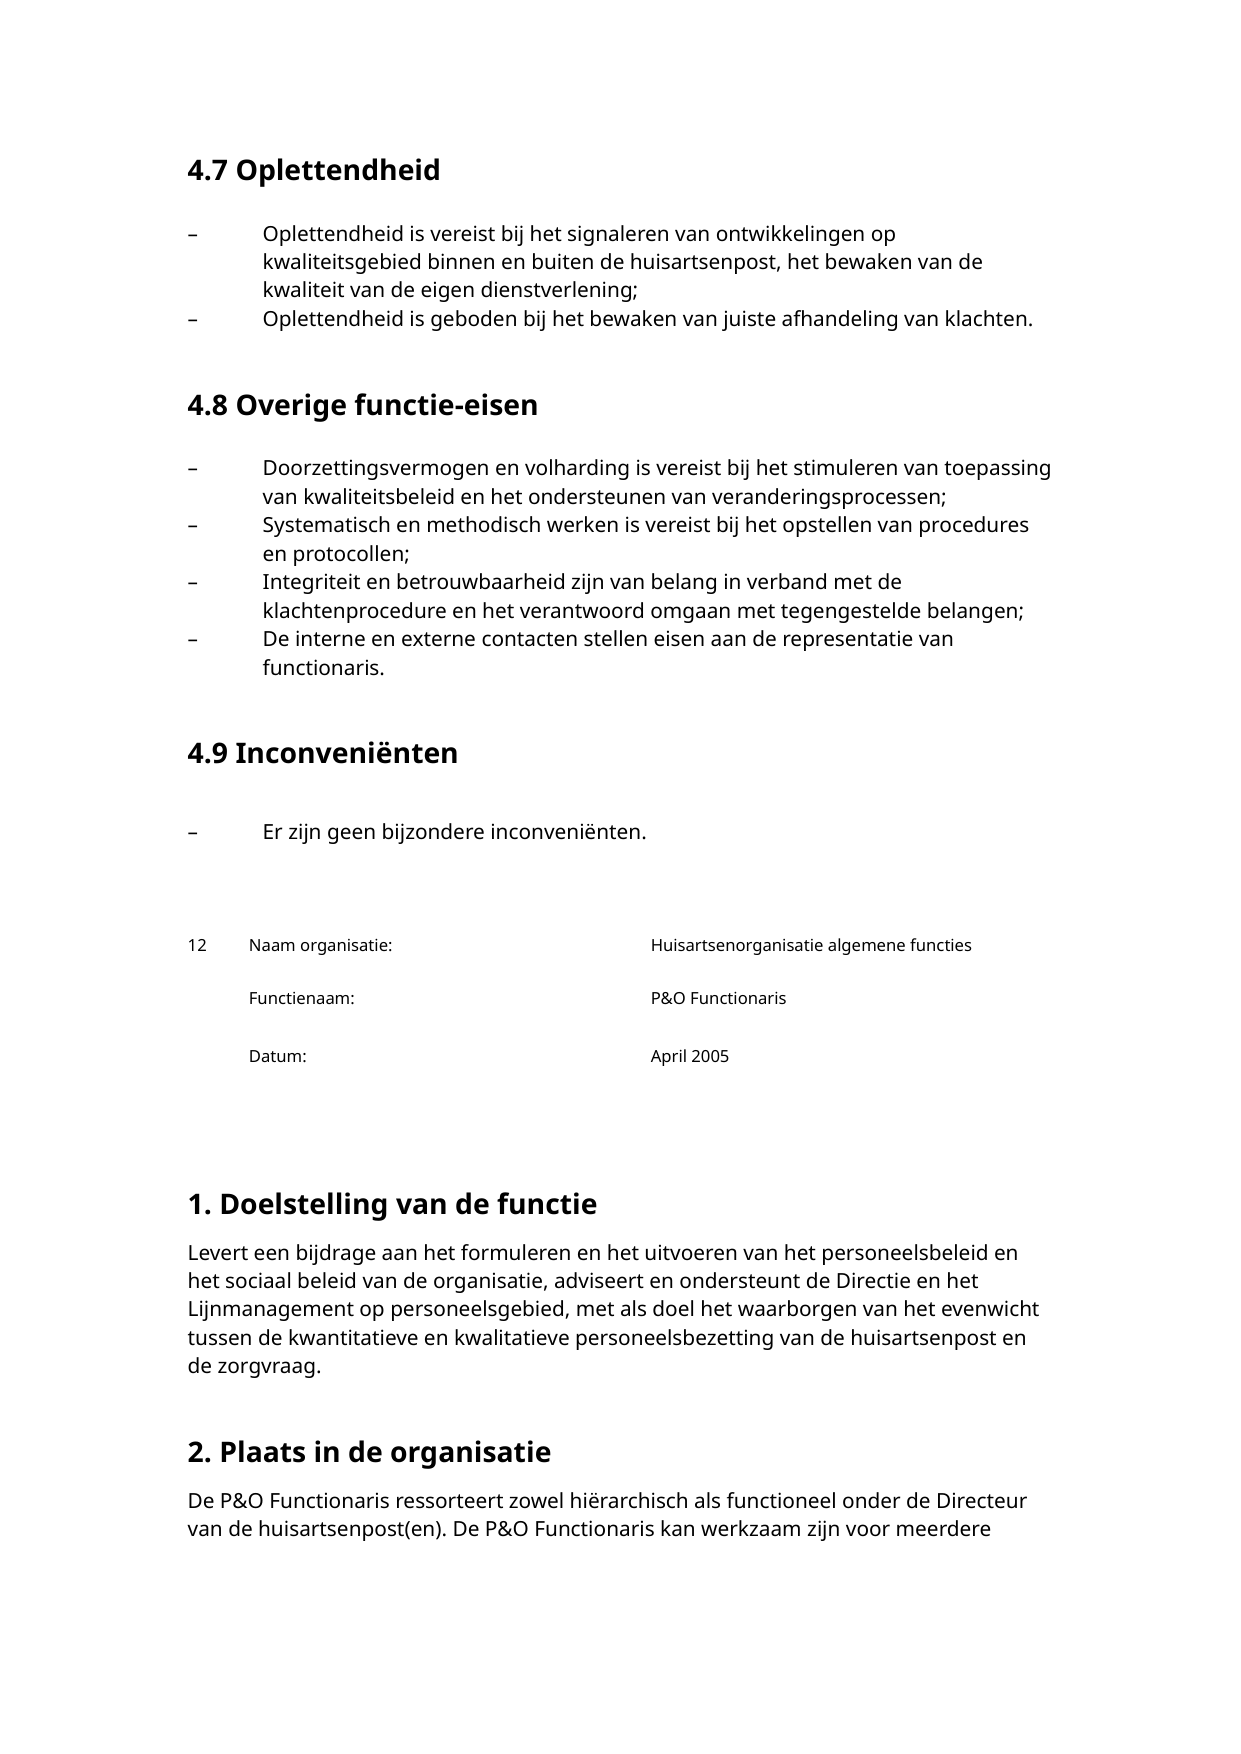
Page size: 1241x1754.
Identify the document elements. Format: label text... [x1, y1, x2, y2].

list Oplettendheid is geboden bij het bewaken van juiste afhandeling van klachten. [187, 304, 1053, 332]
subtitle 4.8 Overige functie-eisen [187, 385, 1053, 423]
list Oplettendheid is vereist bij het signaleren van ontwikkelingen op kwaliteitsgebied binnen en buiten de huisartsenpost, het bewaken van de kwaliteit van de eigen dienstverlening; [187, 219, 1053, 304]
list Integriteit en betrouwbaarheid zijn van belang in verband met de klachtenprocedure en het verantwoord omgaan met tegengestelde belangen; [187, 567, 1053, 624]
table_cell Datum: [249, 1045, 651, 1103]
list Systematisch en methodisch werken is vereist bij het opstellen van procedures en protocollen; [187, 510, 1053, 567]
subtitle 1. Doelstelling van de functie [187, 1184, 1053, 1223]
table_cell P&O Functionaris [651, 986, 1053, 1045]
table_header Huisartsenorganisatie algemene functies [651, 934, 1053, 986]
table_cell [188, 1045, 249, 1103]
subtitle 2. Plaats in de organisatie [187, 1432, 1053, 1471]
list De interne en externe contacten stellen eisen aan de representatie van functionaris. [187, 624, 1053, 681]
list Er zijn geen bijzondere inconveniënten. [187, 817, 1053, 846]
table_cell April 2005 [651, 1045, 1053, 1103]
list Doorzettingsvermogen en volharding is vereist bij het stimuleren van toepassing van kwaliteitsbeleid en het ondersteunen van veranderingsprocessen; [187, 453, 1053, 510]
table_header Naam organisatie: [249, 934, 651, 986]
subtitle 4.9 Inconveniënten [187, 733, 1053, 772]
table_cell [188, 986, 249, 1045]
subtitle 4.7 Oplettendheid [187, 150, 1053, 189]
text De P&O Functionaris ressorteert zowel hiërarchisch als functioneel onder de Directeur van de huisartsenpost(en). De P&O Functionaris kan werkzaam zijn voor meerdere [187, 1486, 1053, 1543]
table_header 12 [188, 934, 249, 986]
table_cell Functienaam: [249, 986, 651, 1045]
text Levert een bijdrage aan het formuleren en het uitvoeren van het personeelsbeleid en het sociaal beleid van de organisatie, adviseert en ondersteunt de Directie en het Lijnmanagement op personeelsgebied, met als doel het waarborgen van het evenwicht tussen de kwantitatieve en kwalitatieve personeelsbezetting van de huisartsenpost en de zorgvraag. [187, 1238, 1053, 1380]
